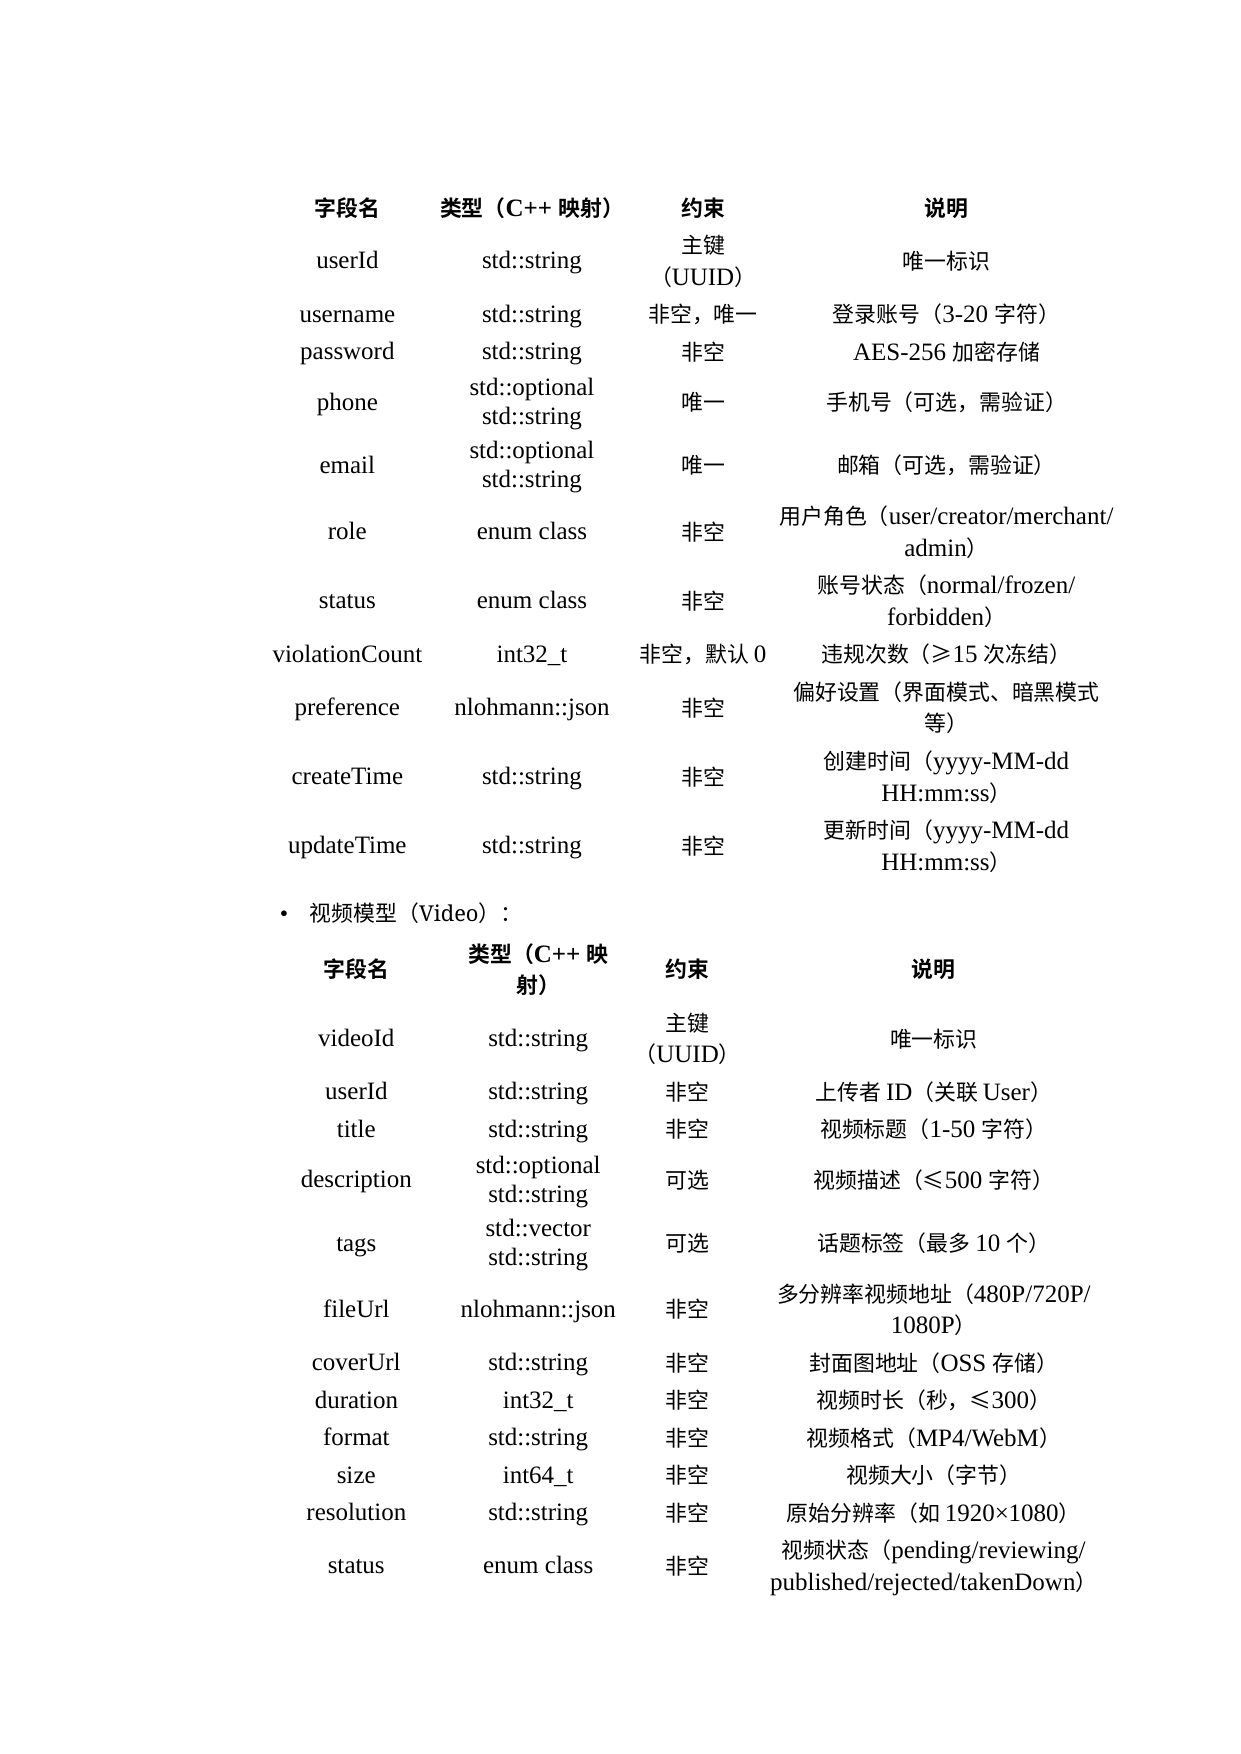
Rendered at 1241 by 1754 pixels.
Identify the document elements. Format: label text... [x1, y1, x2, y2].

table_cell violationCount [266, 634, 428, 672]
table_cell 非空 [630, 1530, 745, 1599]
table_header 说明 [745, 934, 1122, 1003]
table_cell userId [266, 225, 428, 294]
table_cell std::string [429, 225, 635, 294]
table_cell 非空，默认 0 [635, 634, 770, 672]
table_cell username [266, 294, 428, 332]
table_cell 唯一标识 [745, 1003, 1122, 1072]
table_cell preference [266, 672, 428, 741]
table_cell 唯一 [635, 369, 770, 433]
table_cell phone [266, 369, 428, 433]
table_cell 非空 [635, 496, 770, 565]
table_cell updateTime [266, 810, 428, 879]
table_cell resolution [266, 1493, 446, 1530]
table_cell 违规次数（≥15 次冻结） [770, 634, 1122, 672]
table_cell std::optional std::string [429, 433, 635, 496]
table_cell int64_t [446, 1455, 630, 1493]
table_cell duration [266, 1380, 446, 1418]
table_cell format [266, 1418, 446, 1455]
table_header 类型（C++ 映射） [429, 188, 635, 225]
table_cell email [266, 433, 428, 496]
table_cell 主键（UUID） [630, 1003, 745, 1072]
table_cell 可选 [630, 1210, 745, 1274]
table_cell 视频格式（MP4/WebM） [745, 1418, 1122, 1455]
table_cell 非空 [630, 1418, 745, 1455]
table_cell std::string [446, 1343, 630, 1380]
table_cell std::string [429, 294, 635, 332]
table_cell nlohmann::json [446, 1274, 630, 1343]
table_cell enum class [429, 565, 635, 634]
table_cell std::optional std::string [446, 1147, 630, 1210]
table_cell std::string [446, 1493, 630, 1530]
table_cell status [266, 565, 428, 634]
table_cell 多分辨率视频地址（480P/720P/1080P） [745, 1274, 1122, 1343]
table_cell 话题标签（最多 10 个） [745, 1210, 1122, 1274]
table_cell int32_t [446, 1380, 630, 1418]
table_cell 上传者 ID（关联 User） [745, 1072, 1122, 1109]
table_cell 非空，唯一 [635, 294, 770, 332]
table_cell 非空 [630, 1110, 745, 1147]
table_cell 视频描述（≤500 字符） [745, 1147, 1122, 1210]
table_cell 非空 [635, 810, 770, 879]
table_cell enum class [429, 496, 635, 565]
table_cell 非空 [635, 672, 770, 741]
table_cell 更新时间（yyyy-MM-dd HH:mm:ss） [770, 810, 1122, 879]
table_cell 非空 [630, 1493, 745, 1530]
table_header 字段名 [266, 934, 446, 1003]
table_cell 非空 [630, 1380, 745, 1418]
table_cell userId [266, 1072, 446, 1109]
table_cell std::string [429, 332, 635, 369]
table_cell int32_t [429, 634, 635, 672]
table_cell status [266, 1530, 446, 1599]
table_cell std::string [446, 1110, 630, 1147]
table_cell 非空 [635, 332, 770, 369]
table_cell 偏好设置（界面模式、暗黑模式等） [770, 672, 1122, 741]
table_cell std::string [446, 1418, 630, 1455]
table_header 约束 [635, 188, 770, 225]
table_cell 手机号（可选，需验证） [770, 369, 1122, 433]
table_header 约束 [630, 934, 745, 1003]
table_cell 非空 [630, 1343, 745, 1380]
table_cell fileUrl [266, 1274, 446, 1343]
table_cell 可选 [630, 1147, 745, 1210]
table_cell std::string [429, 810, 635, 879]
table_cell 原始分辨率（如 1920×1080） [745, 1493, 1122, 1530]
table_cell createTime [266, 741, 428, 810]
table_cell coverUrl [266, 1343, 446, 1380]
table_cell 视频状态（pending/reviewing/published/rejected/takenDown） [745, 1530, 1122, 1599]
table_cell 封面图地址（OSS 存储） [745, 1343, 1122, 1380]
table_cell std::string [446, 1072, 630, 1109]
table_cell std::vector std::string [446, 1210, 630, 1274]
table_header 说明 [770, 188, 1122, 225]
table_cell std::string [429, 741, 635, 810]
table_cell 邮箱（可选，需验证） [770, 433, 1122, 496]
table_cell 非空 [635, 565, 770, 634]
table_cell title [266, 1110, 446, 1147]
table_header 字段名 [266, 188, 428, 225]
table_cell 账号状态（normal/frozen/forbidden） [770, 565, 1122, 634]
table_cell role [266, 496, 428, 565]
table_cell std::optional std::string [429, 369, 635, 433]
table_cell tags [266, 1210, 446, 1274]
table_cell size [266, 1455, 446, 1493]
list 视频模型（Video）： [236, 896, 1122, 927]
table_cell 视频标题（1-50 字符） [745, 1110, 1122, 1147]
table_cell 非空 [630, 1274, 745, 1343]
table_cell videoId [266, 1003, 446, 1072]
table_cell AES-256 加密存储 [770, 332, 1122, 369]
table_cell 唯一 [635, 433, 770, 496]
table_cell 主键（UUID） [635, 225, 770, 294]
table_cell enum class [446, 1530, 630, 1599]
table_cell 唯一标识 [770, 225, 1122, 294]
table_header 类型（C++ 映射） [446, 934, 630, 1003]
table_cell 视频大小（字节） [745, 1455, 1122, 1493]
table_cell 登录账号（3-20 字符） [770, 294, 1122, 332]
table_cell 非空 [630, 1455, 745, 1493]
table_cell nlohmann::json [429, 672, 635, 741]
table_cell password [266, 332, 428, 369]
table_cell 非空 [635, 741, 770, 810]
table_cell 创建时间（yyyy-MM-dd HH:mm:ss） [770, 741, 1122, 810]
table_cell std::string [446, 1003, 630, 1072]
table_cell 视频时长（秒，≤300） [745, 1380, 1122, 1418]
table_cell description [266, 1147, 446, 1210]
table_cell 用户角色（user/creator/merchant/admin） [770, 496, 1122, 565]
table_cell 非空 [630, 1072, 745, 1109]
